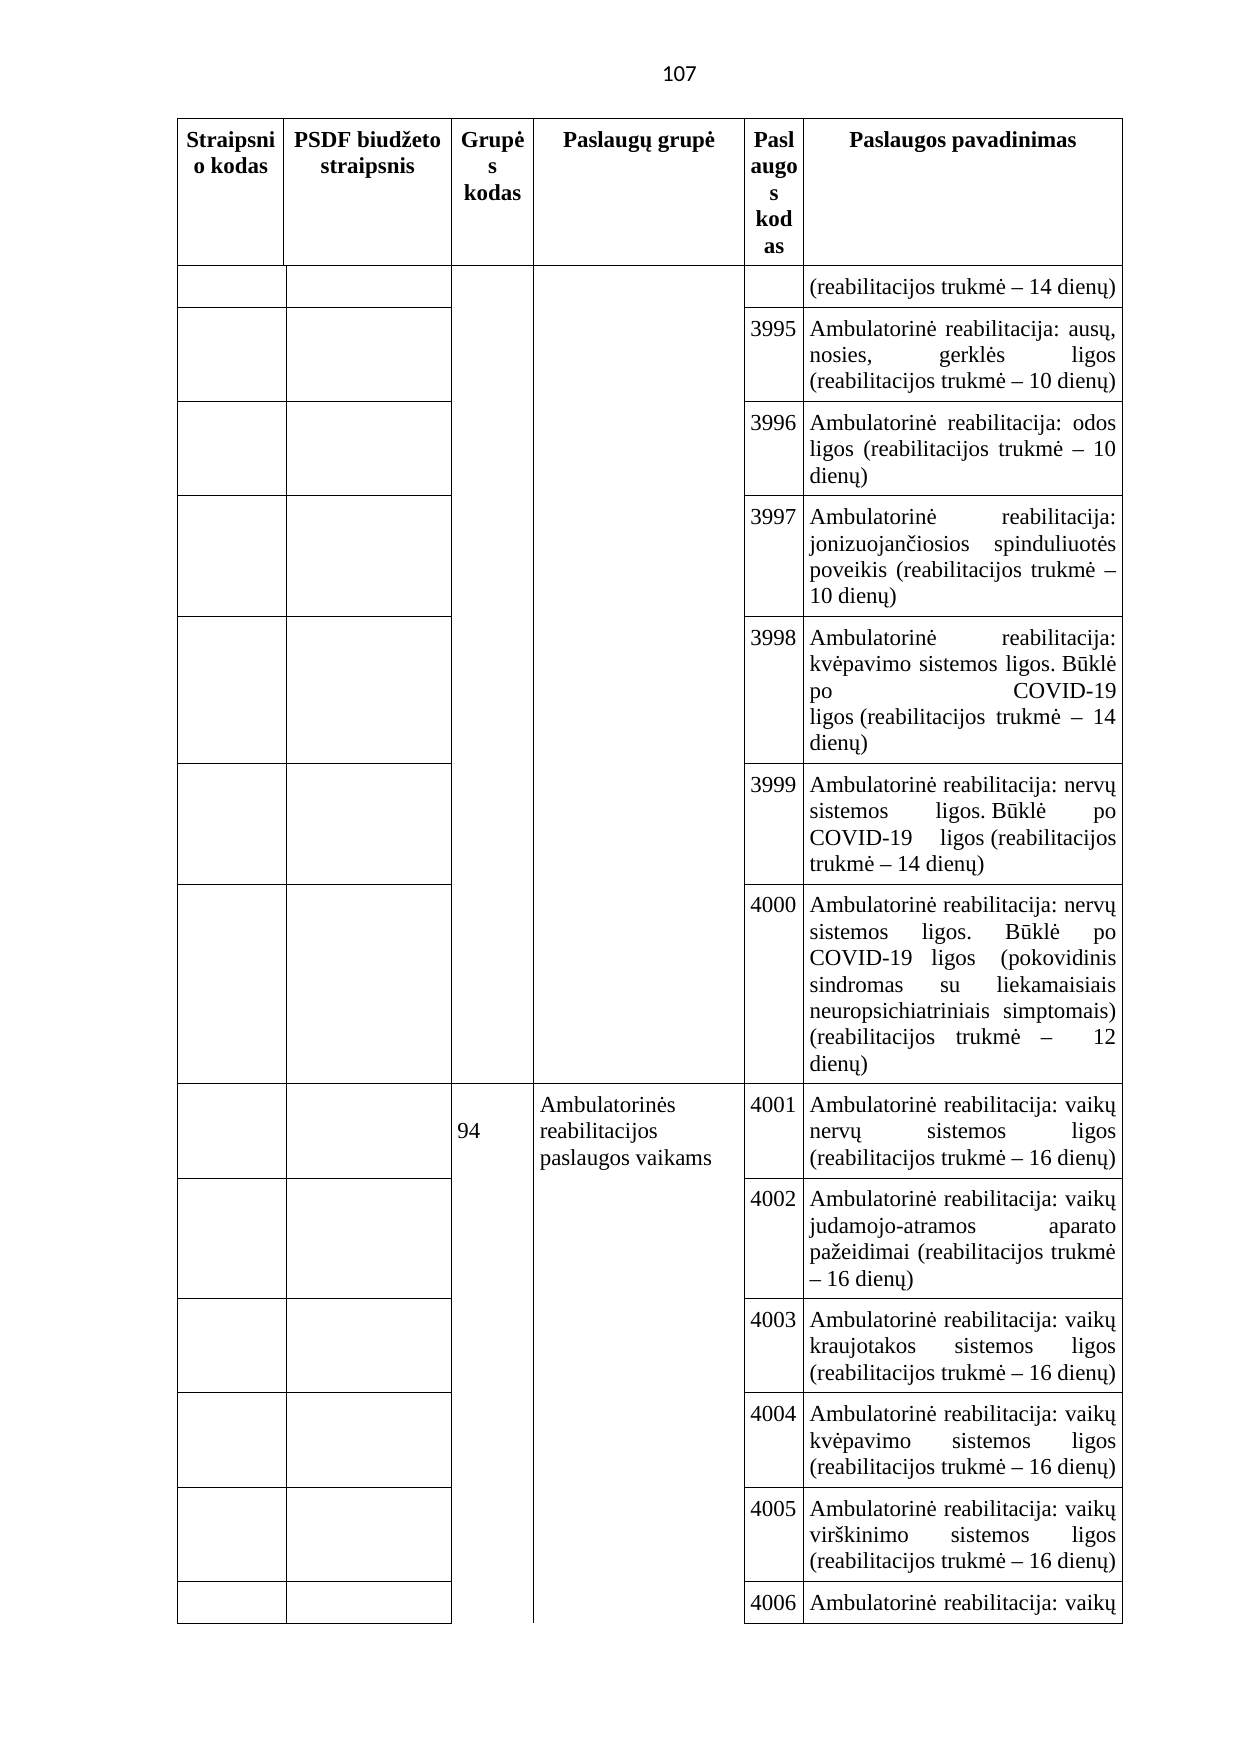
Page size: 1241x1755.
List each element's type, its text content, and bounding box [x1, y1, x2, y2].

table_cell [287, 1488, 451, 1581]
table_cell 3998 [745, 617, 803, 763]
table_cell Ambulatorinė reabilitacija: vaikų kvėpavimo sistemos ligos (reabilitacijos trukmė – 16 dienų) [804, 1393, 1122, 1487]
table_cell Ambulatorinė reabilitacija: vaikų judamojo-atramos aparato pažeidimai (reabilitacijos trukmė – 16 dienų) [804, 1179, 1122, 1298]
table_cell [178, 496, 286, 616]
table_header Paslaugos kodas [745, 119, 803, 265]
table_cell [287, 308, 451, 401]
table_cell [287, 1393, 451, 1487]
table_cell 3995 [745, 308, 803, 401]
table_cell 4000 [745, 885, 803, 1083]
table_header PSDF biudžeto straipsnis [284, 119, 451, 265]
table_cell Ambulatorinė reabilitacija: nervų sistemos ligos. Būklė po COVID-19 ligos (reabilitacijos trukmė – 14 dienų) [804, 764, 1122, 883]
table_cell [534, 266, 744, 1083]
table_cell [745, 266, 803, 307]
table_cell Ambulatorinė reabilitacija: vaikų [804, 1582, 1122, 1622]
table_cell 3996 [745, 402, 803, 495]
table_cell [178, 1393, 286, 1487]
table_cell [178, 1179, 286, 1298]
table_cell 4003 [745, 1299, 803, 1392]
table_cell Ambulatorinė reabilitacija: nervų sistemos ligos. Būklė po COVID-19 ligos (pokovidinis sindromas su liekamaisiais neuropsichiatriniais simptomais) (reabilitacijos trukmė – 12 dienų) [804, 885, 1122, 1083]
table_cell (reabilitacijos trukmė – 14 dienų) [804, 266, 1122, 307]
table_cell Ambulatorinė reabilitacija: vaikų nervų sistemos ligos (reabilitacijos trukmė – 16 dienų) [804, 1084, 1122, 1177]
table_cell [534, 1298, 744, 1392]
table_cell [534, 1178, 744, 1298]
table_cell Ambulatorinė reabilitacija: vaikų virškinimo sistemos ligos (reabilitacijos trukmė – 16 dienų) [804, 1488, 1122, 1581]
table_cell [287, 496, 451, 616]
table_cell 4005 [745, 1488, 803, 1581]
table_cell [178, 885, 286, 1083]
table_cell [452, 1178, 533, 1298]
table_cell [178, 1582, 286, 1622]
table_cell [452, 266, 533, 1083]
table_cell Ambulatorinė reabilitacija: kvėpavimo sistemos ligos. Būklė po COVID-19 ligos (reabilitacijos trukmė – 14 dienų) [804, 617, 1122, 763]
table_cell [287, 1179, 451, 1298]
table_cell 4006 [745, 1582, 803, 1622]
table_cell [534, 1487, 744, 1581]
table_cell 4004 [745, 1393, 803, 1487]
table_cell [452, 1581, 533, 1622]
table_header Grupės kodas [452, 119, 533, 265]
table_cell [178, 308, 286, 401]
table_cell [452, 1392, 533, 1487]
table_cell 3999 [745, 764, 803, 883]
table_cell [287, 885, 451, 1083]
table_cell 94 [452, 1084, 533, 1177]
table_cell [534, 1392, 744, 1487]
table_cell Ambulatorinės reabilitacijos paslaugos vaikams [534, 1084, 744, 1177]
table_cell [452, 1487, 533, 1581]
table_cell [287, 1299, 451, 1392]
table_header Straipsnio kodas [178, 119, 283, 265]
table_header Paslaugų grupė [534, 119, 744, 265]
table_cell Ambulatorinė reabilitacija: jonizuojančiosios spinduliuotės poveikis (reabilitacijos trukmė – 10 dienų) [804, 496, 1122, 616]
table_cell 4002 [745, 1179, 803, 1298]
table_cell Ambulatorinė reabilitacija: ausų, nosies, gerklės ligos (reabilitacijos trukmė – 10 dienų) [804, 308, 1122, 401]
table_cell [287, 1582, 451, 1622]
table_cell [178, 1299, 286, 1392]
table_cell [534, 1581, 744, 1622]
table_cell [452, 1298, 533, 1392]
table_cell [178, 617, 286, 763]
table_cell [178, 266, 286, 307]
table_cell Ambulatorinė reabilitacija: vaikų kraujotakos sistemos ligos (reabilitacijos trukmė – 16 dienų) [804, 1299, 1122, 1392]
table_cell [178, 1084, 286, 1177]
table_cell [287, 617, 451, 763]
table_header Paslaugos pavadinimas [804, 119, 1122, 265]
table_cell [178, 1488, 286, 1581]
table_cell Ambulatorinė reabilitacija: odos ligos (reabilitacijos trukmė – 10 dienų) [804, 402, 1122, 495]
table_cell [178, 764, 286, 883]
table_cell [287, 1084, 451, 1177]
table_cell [287, 764, 451, 883]
table_cell 3997 [745, 496, 803, 616]
table_cell [287, 402, 451, 495]
table_cell [287, 266, 451, 307]
table_cell [178, 402, 286, 495]
table_cell 4001 [745, 1084, 803, 1177]
